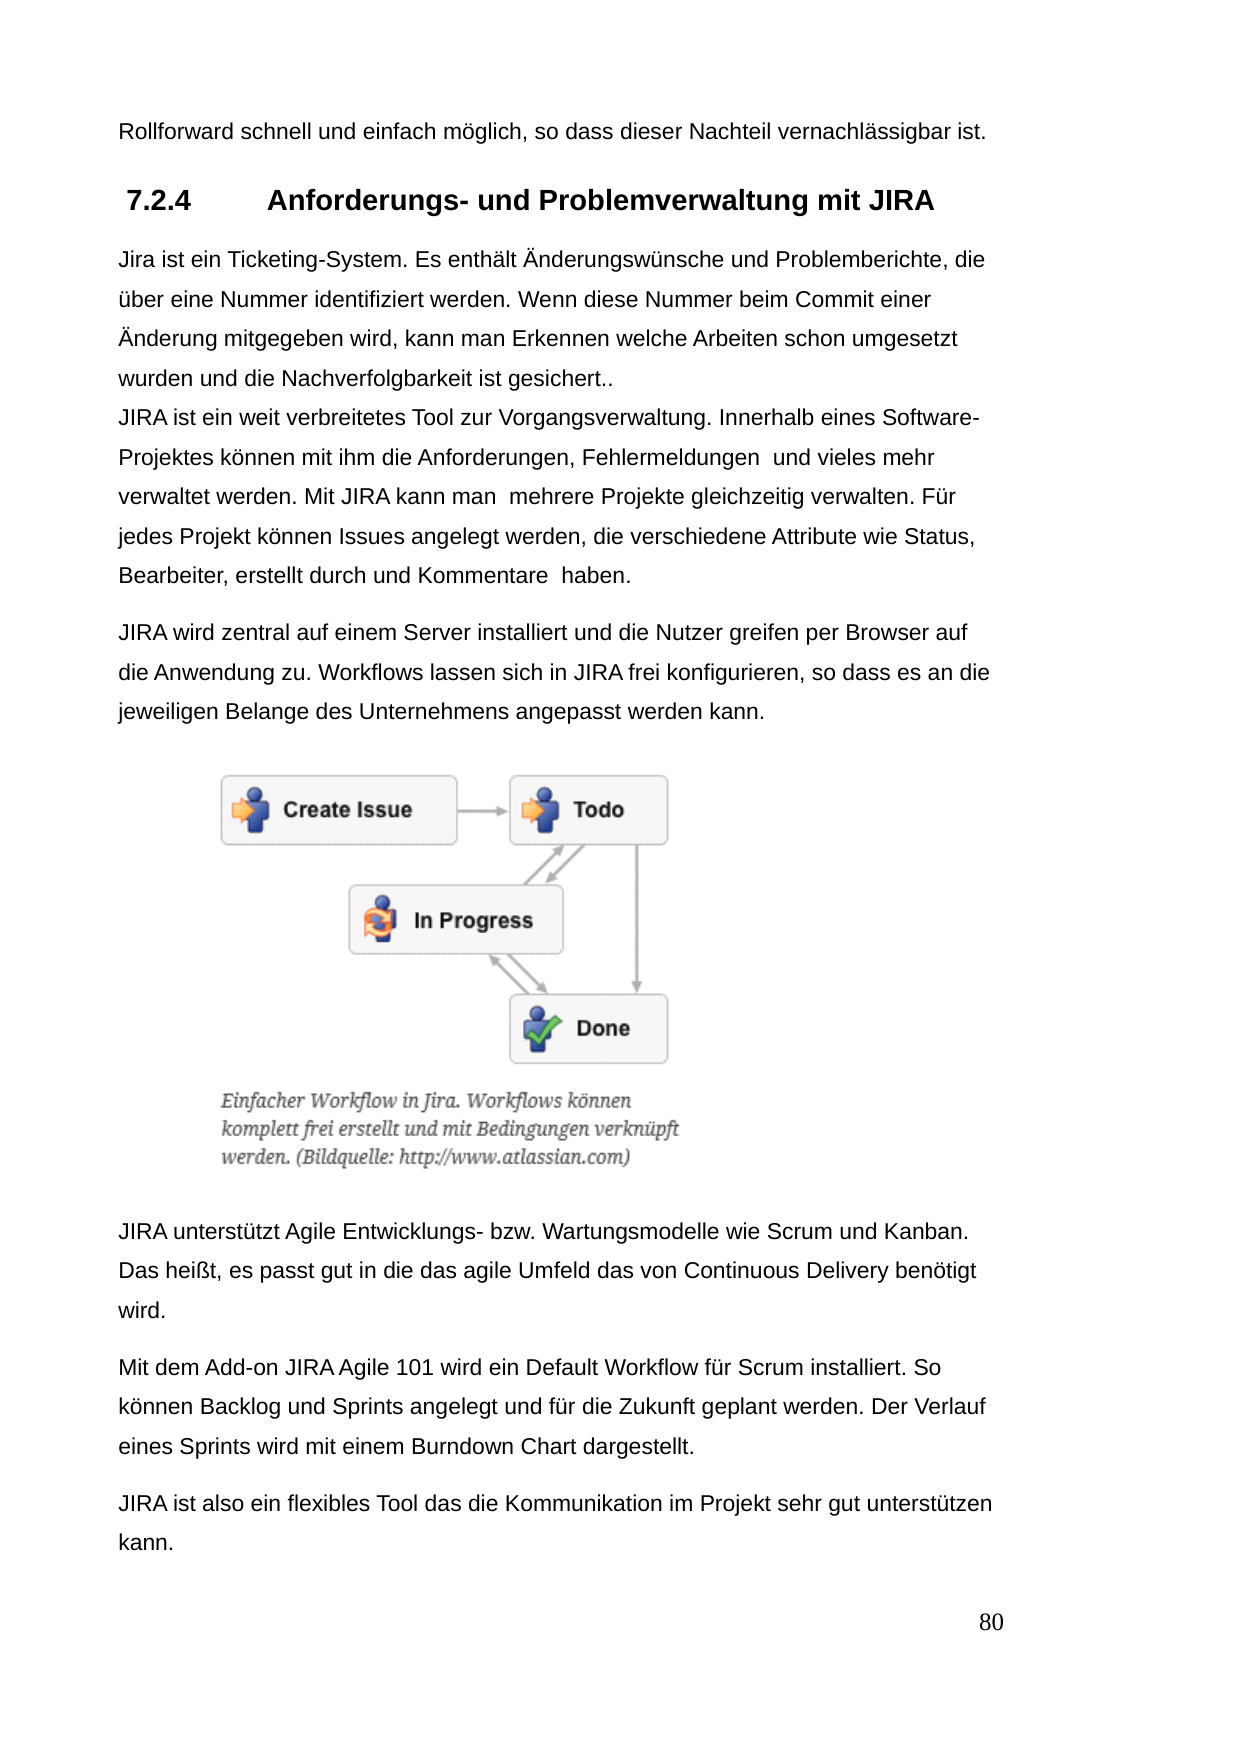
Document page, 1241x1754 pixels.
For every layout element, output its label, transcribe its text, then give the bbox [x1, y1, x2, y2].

text JIRA ist ein weit verbreitetes Tool zur Vorgangsverwaltung. Innerhalb eines Software-Projektes können mit ihm die Anforderungen, Fehlermeldungen und vieles mehr verwaltet werden. Mit JIRA kann man mehrere Projekte gleichzeitig verwalten. Für jedes Projekt können Issues angelegt werden, die verschiedene Attribute wie Status, Bearbeiter, erstellt durch und Kommentare haben. [118, 404, 1004, 588]
text JIRA wird zentral auf einem Server installiert und die Nutzer greifen per Browser auf die Anwendung zu. Workflows lassen sich in JIRA frei konfigurieren, so dass es an die jeweiligen Belange des Unternehmens angepasst werden kann. [118, 619, 1004, 725]
text Mit dem Add-on JIRA Agile 101 wird ein Default Workflow für Scrum installiert. So können Backlog und Sprints angelegt und für die Zukunft geplant werden. Der Verlauf eines Sprints wird mit einem Burndown Chart dargestellt. [118, 1354, 1004, 1459]
text Jira ist ein Ticketing-System. Es enthält Änderungswünsche und Problemberichte, die über eine Nummer identifiziert werden. Wenn diese Nummer beim Commit einer Änderung mitgegeben wird, kann man Erkennen welche Arbeiten schon umgesetzt wurden und die Nachverfolgbarkeit ist gesichert.. [118, 246, 1004, 391]
text Rollforward schnell und einfach möglich, so dass dieser Nachteil vernachlässigbar ist. [118, 118, 1004, 144]
text JIRA unterstützt Agile Entwicklungs- bzw. Wartungsmodelle wie Scrum und Kanban. Das heißt, es passt gut in die das agile Umfeld das von Continuous Delivery benötigt wird. [118, 1218, 1004, 1323]
text JIRA ist also ein flexibles Tool das die Kommunikation im Projekt sehr gut unterstützen kann. [118, 1490, 1004, 1556]
subtitle Anforderungs- und Problemverwaltung mit JIRA [118, 183, 1004, 216]
